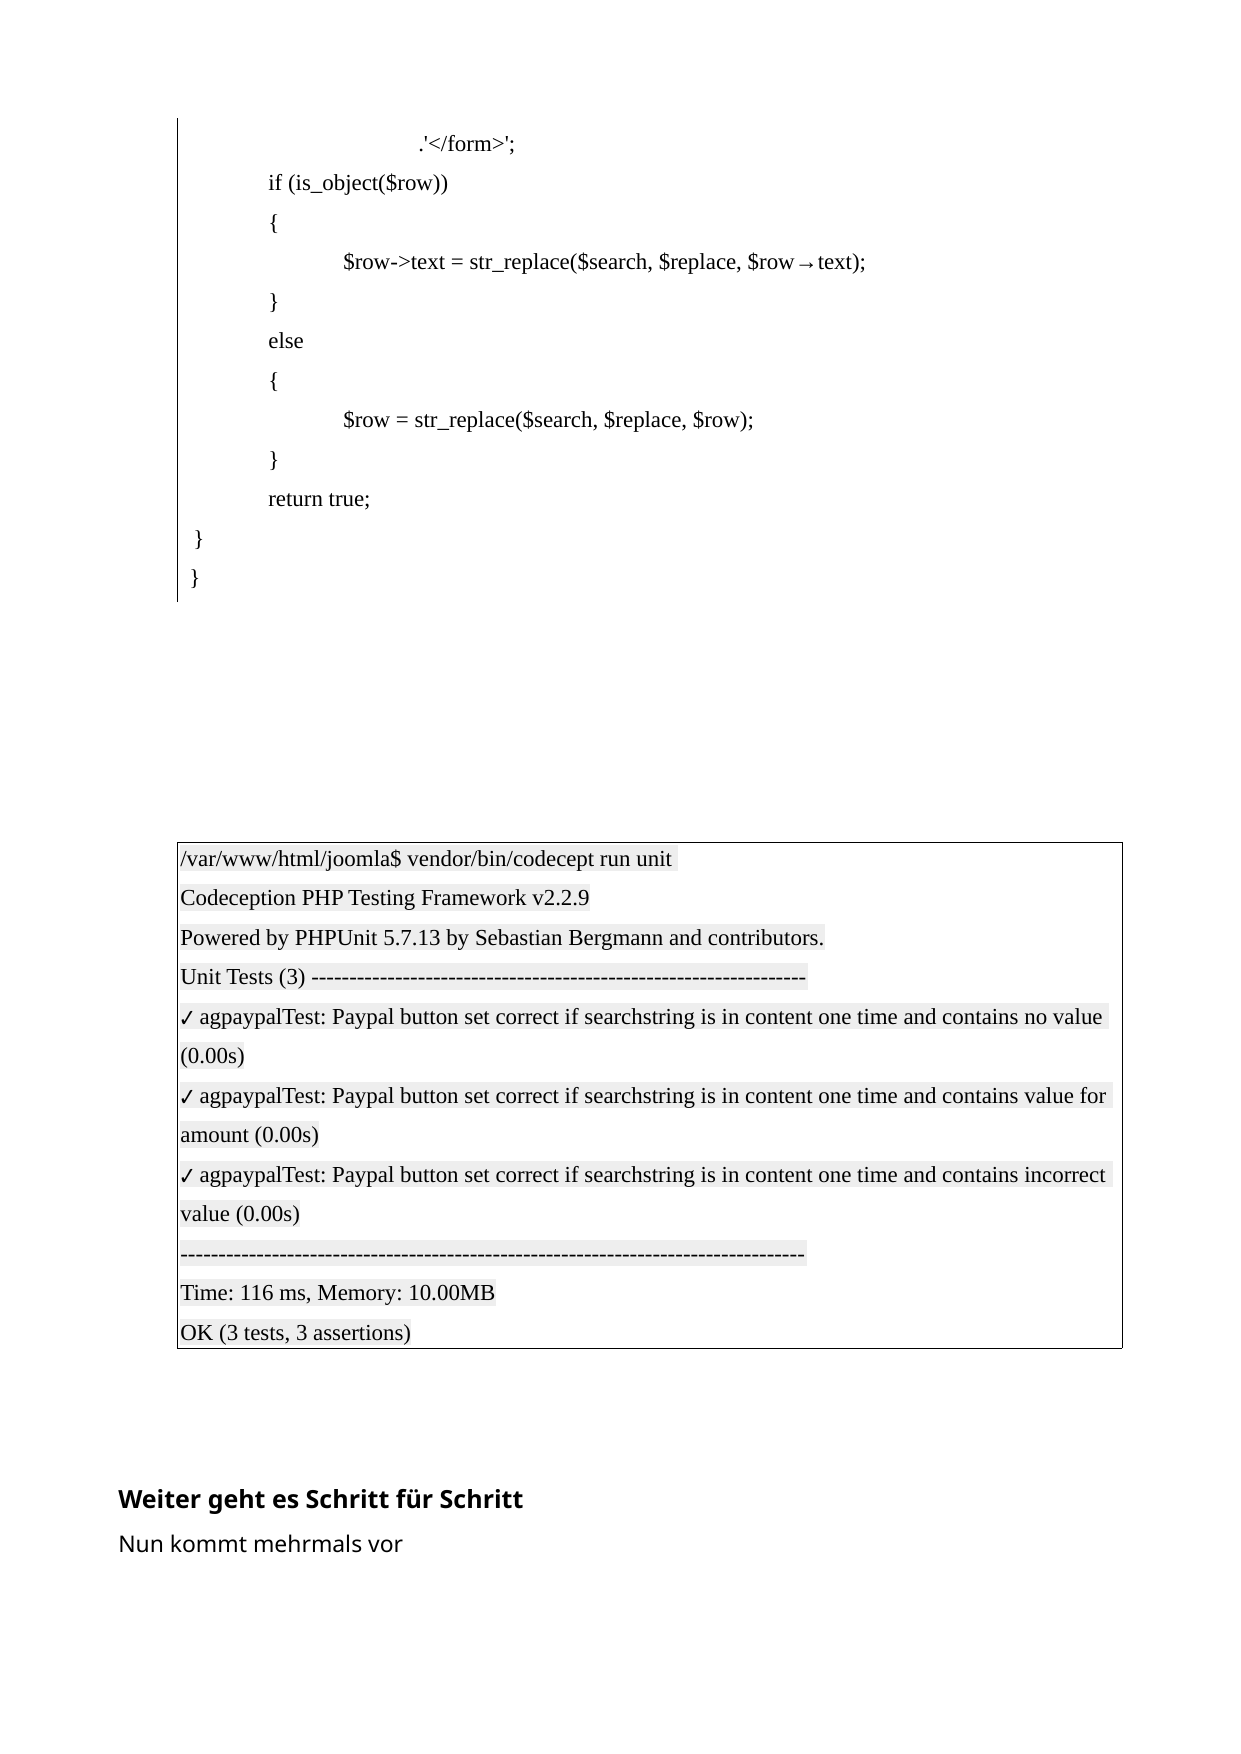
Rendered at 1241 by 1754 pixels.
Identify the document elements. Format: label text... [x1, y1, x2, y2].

text .'</form>'; if (is_object($row)) { $row->text = str_replace($search, $replace, $row→text); } else { $row = str_replace($search, $replace, $row); } return true; } } [178, 118, 1122, 602]
subtitle Weiter geht es Schritt für Schritt [118, 1482, 1122, 1516]
text Nun kommt mehrmals vor [118, 1528, 1122, 1559]
text /var/www/html/joomla$ vendor/bin/codecept run unit Codeception PHP Testing Framework v2.2.9 Powered by PHPUnit 5.7.13 by Sebastian Bergmann and contributors. Unit Tests (3) ----------------------------------------------------------------- ✔ agpaypalTest: Paypal button set correct if searchstring is in content one time and contains no value (0.00s) ✔ agpaypalTest: Paypal button set correct if searchstring is in content one time and contains value for amount (0.00s) ✔ agpaypalTest: Paypal button set correct if searchstring is in content one time and contains incorrect value (0.00s) ---------------------------------------------------------------------------------- Time: 116 ms, Memory: 10.00MB OK (3 tests, 3 assertions) [178, 843, 1122, 1348]
